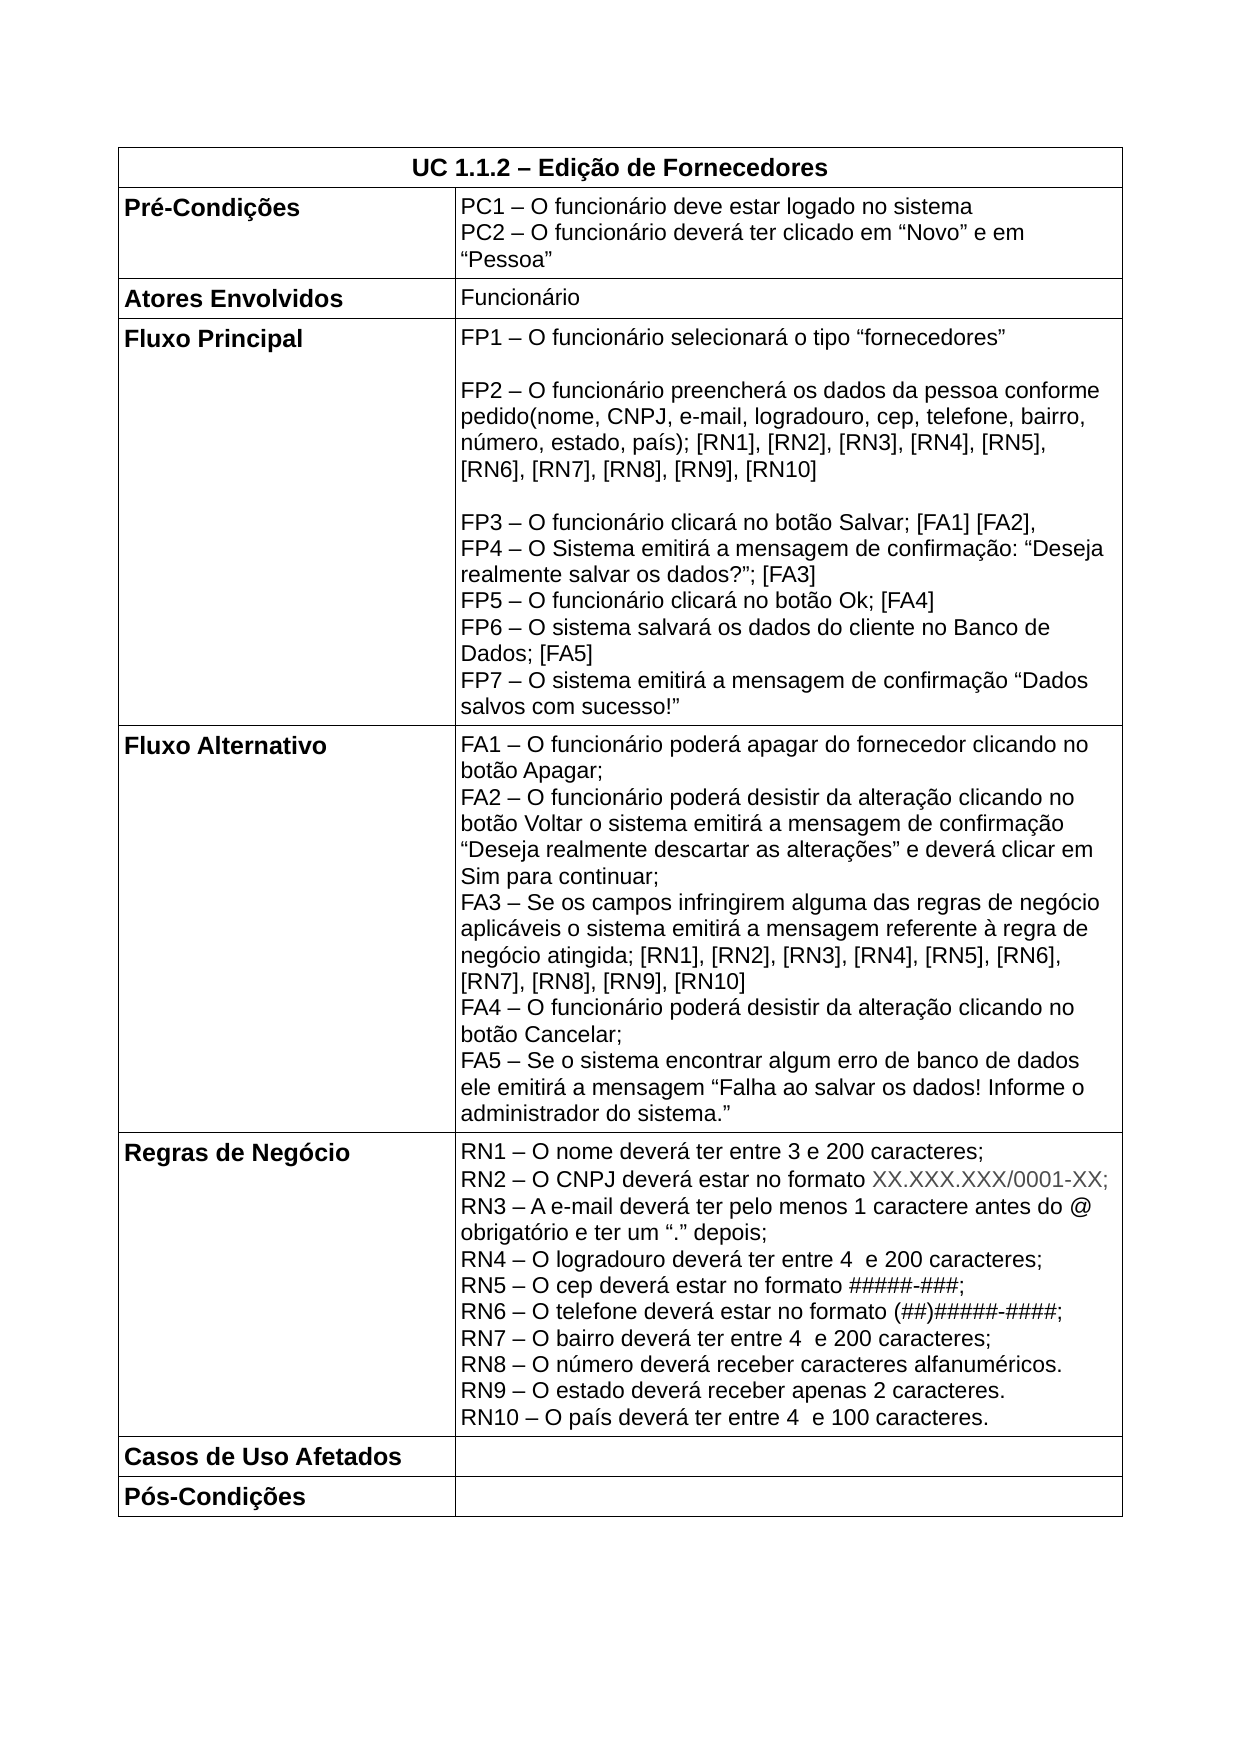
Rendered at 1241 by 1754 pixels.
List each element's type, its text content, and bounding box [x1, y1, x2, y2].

table_cell Funcionário [456, 279, 1122, 318]
table_cell [456, 1477, 1122, 1516]
table_cell Fluxo Alternativo [119, 726, 455, 1132]
table_cell PC1 – O funcionário deve estar logado no sistema PC2 – O funcionário deverá ter clicado em “Novo” e em “Pessoa” [456, 188, 1122, 278]
table_header UC 1.1.2 – Edição de Fornecedores [119, 148, 1122, 187]
table_cell Regras de Negócio [119, 1133, 455, 1436]
table_cell Atores Envolvidos [119, 279, 455, 318]
table_cell Fluxo Principal [119, 319, 455, 725]
table_cell Casos de Uso Afetados [119, 1437, 455, 1476]
table_cell [456, 1437, 1122, 1476]
table_cell FP1 – O funcionário selecionará o tipo “fornecedores” FP2 – O funcionário preencherá os dados da pessoa conforme pedido(nome, CNPJ, e-mail, logradouro, cep, telefone, bairro, número, estado, país); [RN1], [RN2], [RN3], [RN4], [RN5], [RN6], [RN7], [RN8], [RN9], [RN10] FP3 – O funcionário clicará no botão Salvar; [FA1] [FA2], FP4 – O Sistema emitirá a mensagem de confirmação: “Deseja realmente salvar os dados?”; [FA3] FP5 – O funcionário clicará no botão Ok; [FA4] FP6 – O sistema salvará os dados do cliente no Banco de Dados; [FA5] FP7 – O sistema emitirá a mensagem de confirmação “Dados salvos com sucesso!” [456, 319, 1122, 725]
table_cell Pós-Condições [119, 1477, 455, 1516]
table_cell RN1 – O nome deverá ter entre 3 e 200 caracteres; RN2 – O CNPJ deverá estar no formato XX.XXX.XXX/0001-XX; RN3 – A e-mail deverá ter pelo menos 1 caractere antes do @ obrigatório e ter um “.” depois; RN4 – O logradouro deverá ter entre 4 e 200 caracteres; RN5 – O cep deverá estar no formato #####-###; RN6 – O telefone deverá estar no formato (##)#####-####; RN7 – O bairro deverá ter entre 4 e 200 caracteres; RN8 – O número deverá receber caracteres alfanuméricos. RN9 – O estado deverá receber apenas 2 caracteres. RN10 – O país deverá ter entre 4 e 100 caracteres. [456, 1133, 1122, 1436]
table_cell FA1 – O funcionário poderá apagar do fornecedor clicando no botão Apagar; FA2 – O funcionário poderá desistir da alteração clicando no botão Voltar o sistema emitirá a mensagem de confirmação “Deseja realmente descartar as alterações” e deverá clicar em Sim para continuar; FA3 – Se os campos infringirem alguma das regras de negócio aplicáveis o sistema emitirá a mensagem referente à regra de negócio atingida; [RN1], [RN2], [RN3], [RN4], [RN5], [RN6], [RN7], [RN8], [RN9], [RN10] FA4 – O funcionário poderá desistir da alteração clicando no botão Cancelar; FA5 – Se o sistema encontrar algum erro de banco de dados ele emitirá a mensagem “Falha ao salvar os dados! Informe o administrador do sistema.” [456, 726, 1122, 1132]
table_cell Pré-Condições [119, 188, 455, 278]
